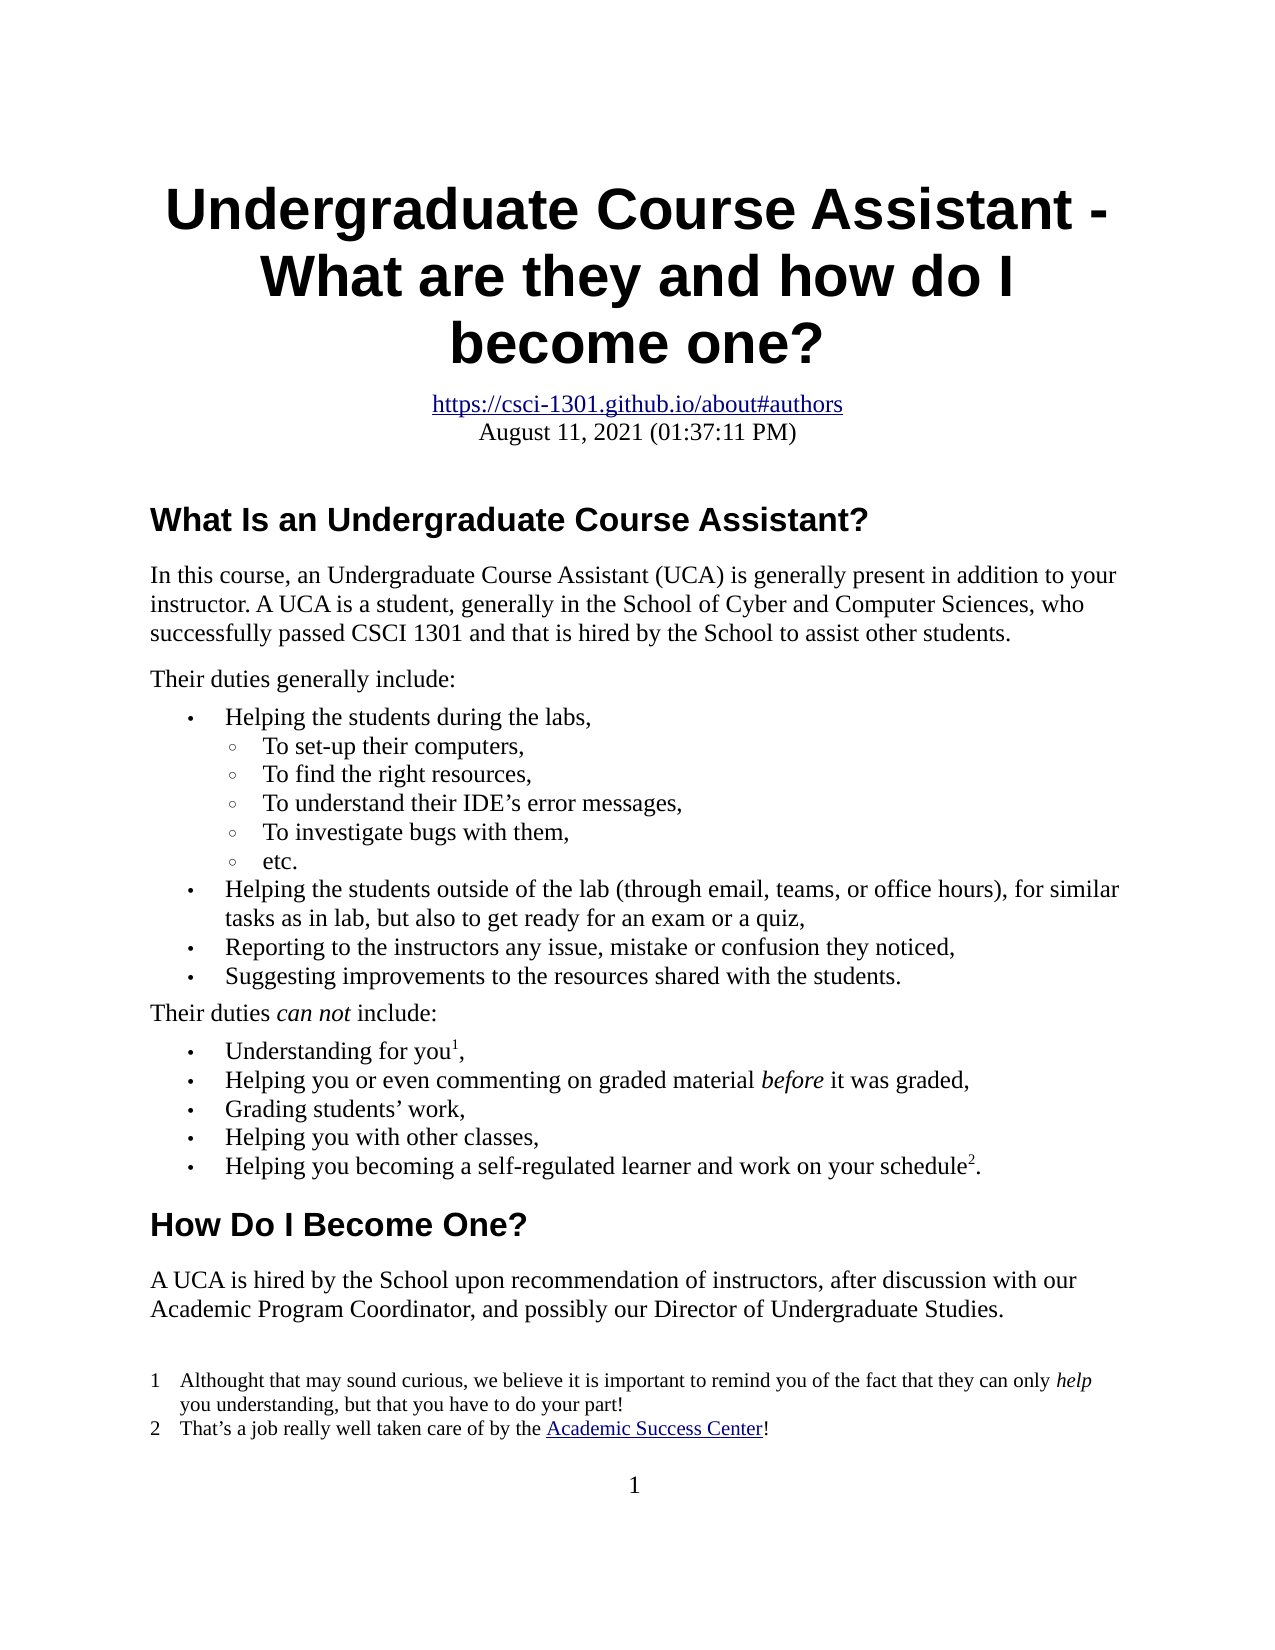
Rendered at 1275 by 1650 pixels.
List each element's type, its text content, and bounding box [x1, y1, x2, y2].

list etc. [225, 846, 1125, 874]
list That’s a job really well taken care of by the Academic Success Center! [150, 1416, 1125, 1440]
list To set-up their computers, [225, 731, 1125, 759]
list Helping you becoming a self-regulated learner and work on your schedule. [187, 1151, 1125, 1180]
list Suggesting improvements to the resources shared with the students. [187, 961, 1125, 989]
list Helping you or even commenting on graded material before it was graded, [187, 1065, 1125, 1094]
list Reporting to the instructors any issue, mistake or confusion they noticed, [187, 932, 1125, 961]
text Their duties generally include: [150, 664, 1125, 693]
text Their duties can not include: [150, 998, 1125, 1027]
list Helping the students during the labs, [187, 702, 1125, 731]
list Helping you with other classes, [187, 1122, 1125, 1151]
text A UCA is hired by the School upon recommendation of instructors, after discussion with our Academic Program Coordinator, and possibly our Director of Undergraduate Studies. [150, 1265, 1125, 1322]
list Althought that may sound curious, we believe it is important to remind you of the fact that they can only help you understanding, but that you have to do your part! [150, 1368, 1125, 1416]
list To understand their IDE’s error messages, [225, 788, 1125, 817]
text August 11, 2021 (01:37:11 PM) [150, 417, 1125, 446]
text In this course, an Undergraduate Course Assistant (UCA) is generally present in addition to your instructor. A UCA is a student, generally in the School of Cyber and Computer Sciences, who successfully passed CSCI 1301 and that is hired by the School to assist other students. [150, 560, 1125, 646]
list To investigate bugs with them, [225, 817, 1125, 846]
title Undergraduate Course Assistant - What are they and how do I become one? [150, 175, 1125, 376]
list Understanding for you, [187, 1036, 1125, 1065]
list Helping the students outside of the lab (through email, teams, or office hours), for similar tasks as in lab, but also to get ready for an exam or a quiz, [187, 874, 1125, 932]
list Grading students’ work, [187, 1094, 1125, 1122]
text https://csci-1301.github.io/about#authors [150, 389, 1125, 417]
subtitle How Do I Become One? [150, 1205, 1125, 1243]
list To find the right resources, [225, 759, 1125, 788]
subtitle What Is an Undergraduate Course Assistant? [150, 500, 1125, 539]
